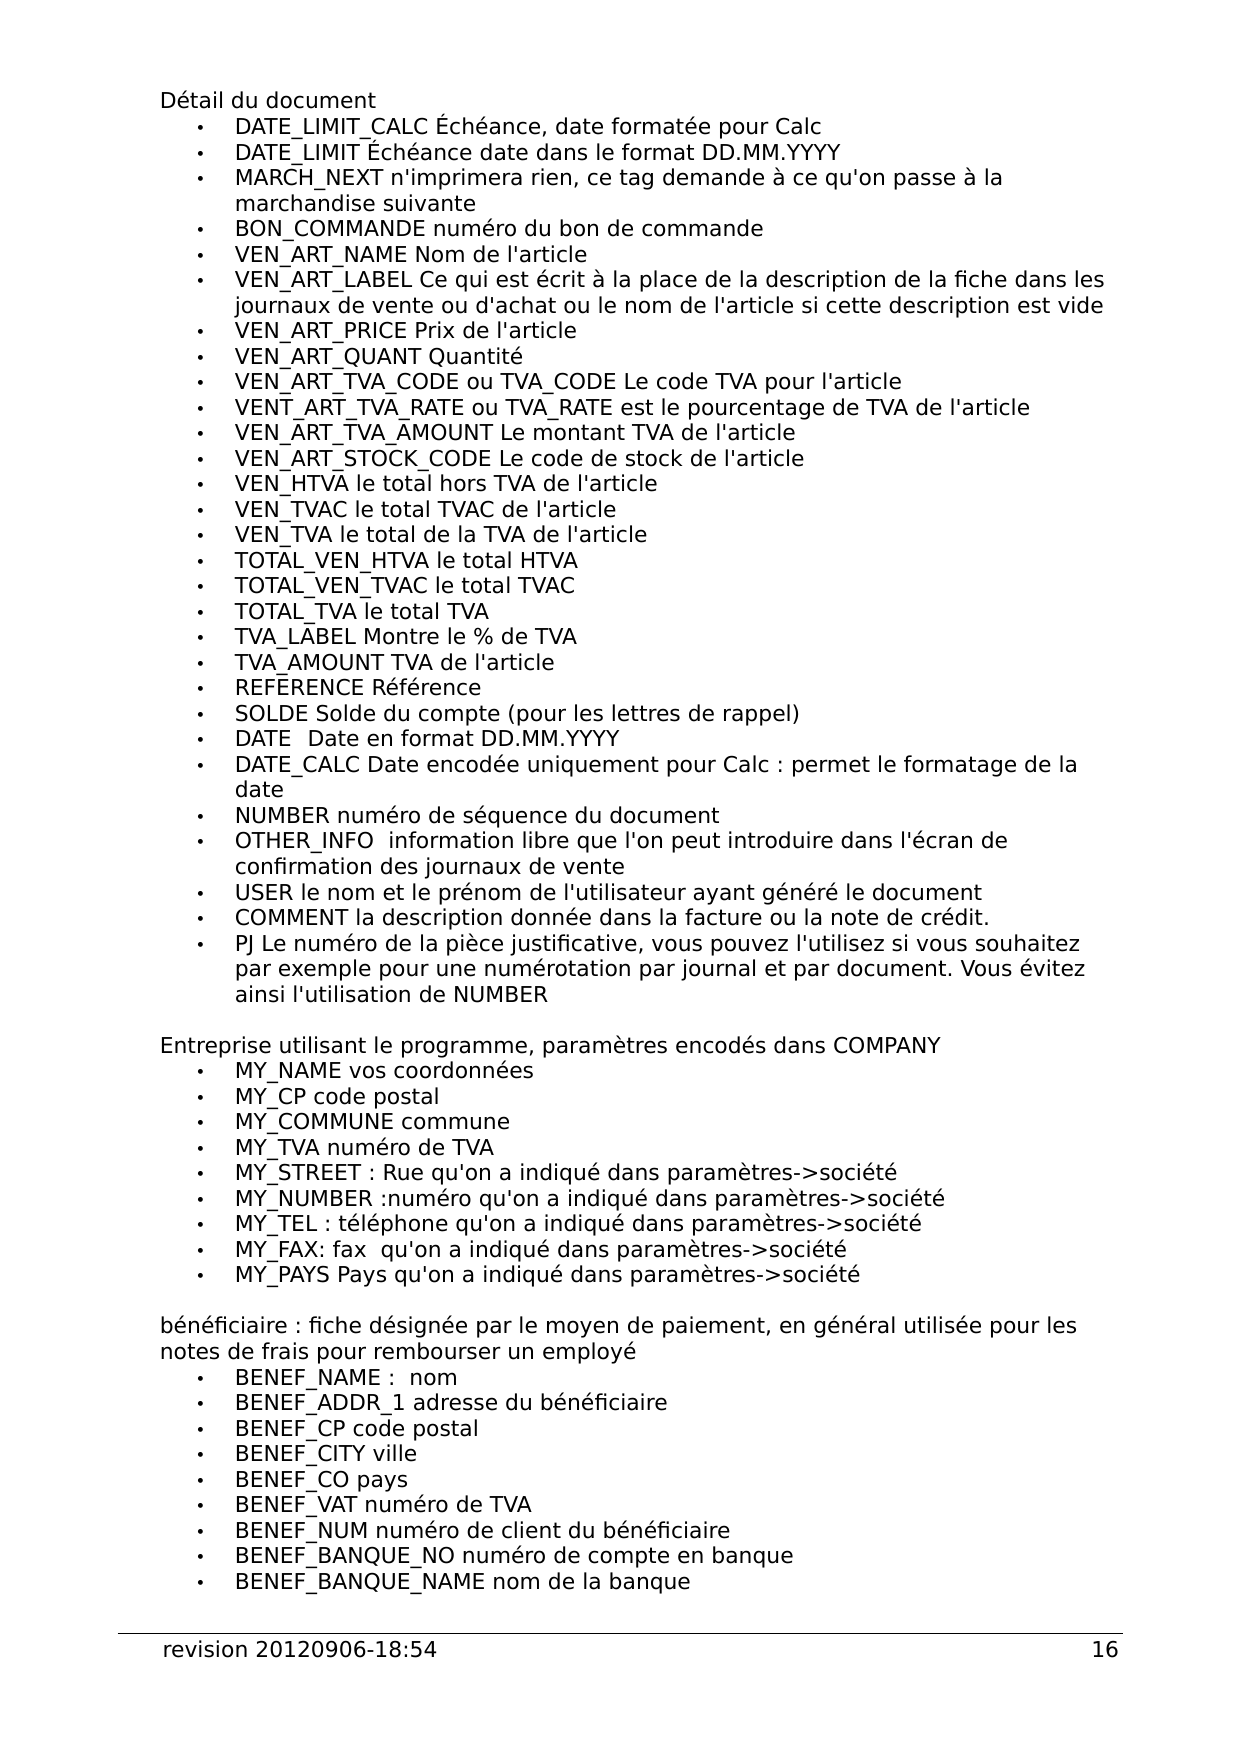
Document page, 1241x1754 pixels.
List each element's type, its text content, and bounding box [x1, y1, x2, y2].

list SOLDE Solde du compte (pour les lettres de rappel) [197, 701, 1123, 727]
list BENEF_NAME : nom [197, 1364, 1123, 1390]
list PJ Le numéro de la pièce justificative, vous pouvez l'utilisez si vous souhaitez par exemple pour une numérotation par journal et par document. Vous évitez ainsi l'utilisation de NUMBER [197, 931, 1123, 1007]
list VEN_ART_TVA_CODE ou TVA_CODE Le code TVA pour l'article [197, 369, 1123, 395]
list BENEF_VAT numéro de TVA [197, 1492, 1123, 1518]
list VEN_ART_LABEL Ce qui est écrit à la place de la description de la fiche dans les journaux de vente ou d'achat ou le nom de l'article si cette description est vide [197, 267, 1123, 318]
list TOTAL_VEN_TVAC le total TVAC [197, 573, 1123, 599]
list BENEF_CO pays [197, 1467, 1123, 1492]
list BENEF_CP code postal [197, 1416, 1123, 1441]
list MARCH_NEXT n'imprimera rien, ce tag demande à ce qu'on passe à la marchandise suivante [197, 165, 1123, 216]
list VEN_TVAC le total TVAC de l'article [197, 497, 1123, 522]
list TVA_LABEL Montre le % de TVA [197, 624, 1123, 650]
list VEN_ART_NAME Nom de l'article [197, 242, 1123, 267]
list BENEF_BANQUE_NO numéro de compte en banque [197, 1543, 1123, 1569]
list DATE_LIMIT Échéance date dans le format DD.MM.YYYY [197, 139, 1123, 165]
list TOTAL_VEN_HTVA le total HTVA [197, 548, 1123, 573]
list MY_NUMBER :numéro qu'on a indiqué dans paramètres->société [197, 1186, 1123, 1211]
list MY_STREET : Rue qu'on a indiqué dans paramètres->société [197, 1160, 1123, 1186]
text Détail du document [159, 88, 1123, 114]
list NUMBER numéro de séquence du document [197, 803, 1123, 829]
list TVA_AMOUNT TVA de l'article [197, 650, 1123, 676]
list VEN_ART_TVA_AMOUNT Le montant TVA de l'article [197, 420, 1123, 446]
list COMMENT la description donnée dans la facture ou la note de crédit. [197, 905, 1123, 931]
list BENEF_BANQUE_NAME nom de la banque [197, 1569, 1123, 1594]
list OTHER_INFO information libre que l'on peut introduire dans l'écran de confirmation des journaux de vente [197, 829, 1123, 880]
list BON_COMMANDE numéro du bon de commande [197, 216, 1123, 242]
text bénéficiaire : fiche désignée par le moyen de paiement, en général utilisée pour les notes de frais pour rembourser un employé [159, 1313, 1123, 1364]
list BENEF_NUM numéro de client du bénéficiaire [197, 1518, 1123, 1543]
list MY_TVA numéro de TVA [197, 1135, 1123, 1160]
list MY_NAME vos coordonnées [197, 1058, 1123, 1084]
list REFERENCE Référence [197, 676, 1123, 701]
list VEN_HTVA le total hors TVA de l'article [197, 471, 1123, 497]
list BENEF_CITY ville [197, 1441, 1123, 1467]
list VEN_ART_QUANT Quantité [197, 344, 1123, 369]
list BENEF_ADDR_1 adresse du bénéficiaire [197, 1390, 1123, 1416]
list MY_PAYS Pays qu'on a indiqué dans paramètres->société [197, 1262, 1123, 1288]
list DATE_CALC Date encodée uniquement pour Calc : permet le formatage de la date [197, 752, 1123, 803]
list DATE_LIMIT_CALC Échéance, date formatée pour Calc [197, 114, 1123, 139]
list MY_FAX: fax qu'on a indiqué dans paramètres->société [197, 1237, 1123, 1262]
list VEN_ART_PRICE Prix de l'article [197, 318, 1123, 344]
list VEN_TVA le total de la TVA de l'article [197, 522, 1123, 548]
list MY_CP code postal [197, 1084, 1123, 1109]
list DATE Date en format DD.MM.YYYY [197, 727, 1123, 752]
list VENT_ART_TVA_RATE ou TVA_RATE est le pourcentage de TVA de l'article [197, 395, 1123, 420]
list MY_COMMUNE commune [197, 1109, 1123, 1135]
list USER le nom et le prénom de l'utilisateur ayant généré le document [197, 880, 1123, 905]
text Entreprise utilisant le programme, paramètres encodés dans COMPANY [159, 1033, 1123, 1058]
list MY_TEL : téléphone qu'on a indiqué dans paramètres->société [197, 1211, 1123, 1237]
list TOTAL_TVA le total TVA [197, 599, 1123, 624]
list VEN_ART_STOCK_CODE Le code de stock de l'article [197, 446, 1123, 471]
